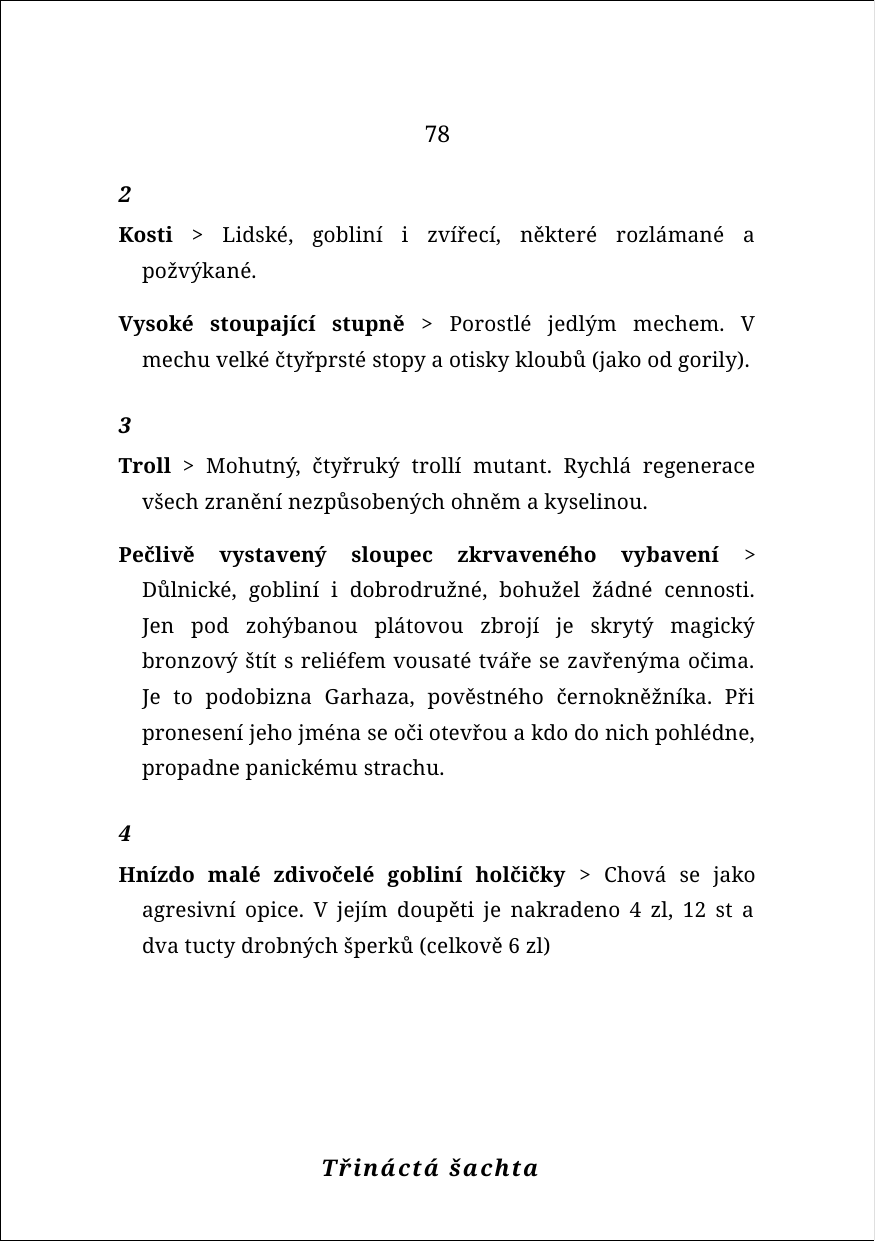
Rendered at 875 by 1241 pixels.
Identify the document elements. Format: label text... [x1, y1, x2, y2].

text Vysoké stoupající stupně > Porostlé jedlým mechem. V mechu velké čtyřprsté stopy a otisky kloubů (jako od gorily). [118, 309, 756, 373]
text Pečlivě vystavený sloupec zkrvaveného vybavení > Důlnické, gobliní i dobrodružné, bohužel žádné cennosti. Jen pod zohýbanou plátovou zbrojí je skrytý magický bronzový štít s reliéfem vousaté tváře se zavřenýma očima. Je to podobizna Garhaza, pověstného černokněžníka. Při pronesení jeho jména se oči otevřou a kdo do nich pohlédne, propadne panickému strachu. [118, 540, 756, 782]
subtitle 3 [118, 410, 756, 439]
text Kosti > Lidské, gobliní i zvířecí, některé rozlámané a požvýkané. [118, 221, 756, 284]
text Hnízdo malé zdivočelé gobliní holčičky > Chová se jako agresivní opice. V jejím doupěti je nakradeno 4 zl, 12 st a dva tucty drobných šperků (celkově 6 zl) [118, 860, 756, 959]
subtitle 4 [118, 818, 756, 848]
text Troll > Mohutný, čtyřruký trollí mutant. Rychlá regenerace všech zranění nezpůsobených ohněm a kyselinou. [118, 451, 756, 515]
subtitle 2 [118, 179, 756, 209]
